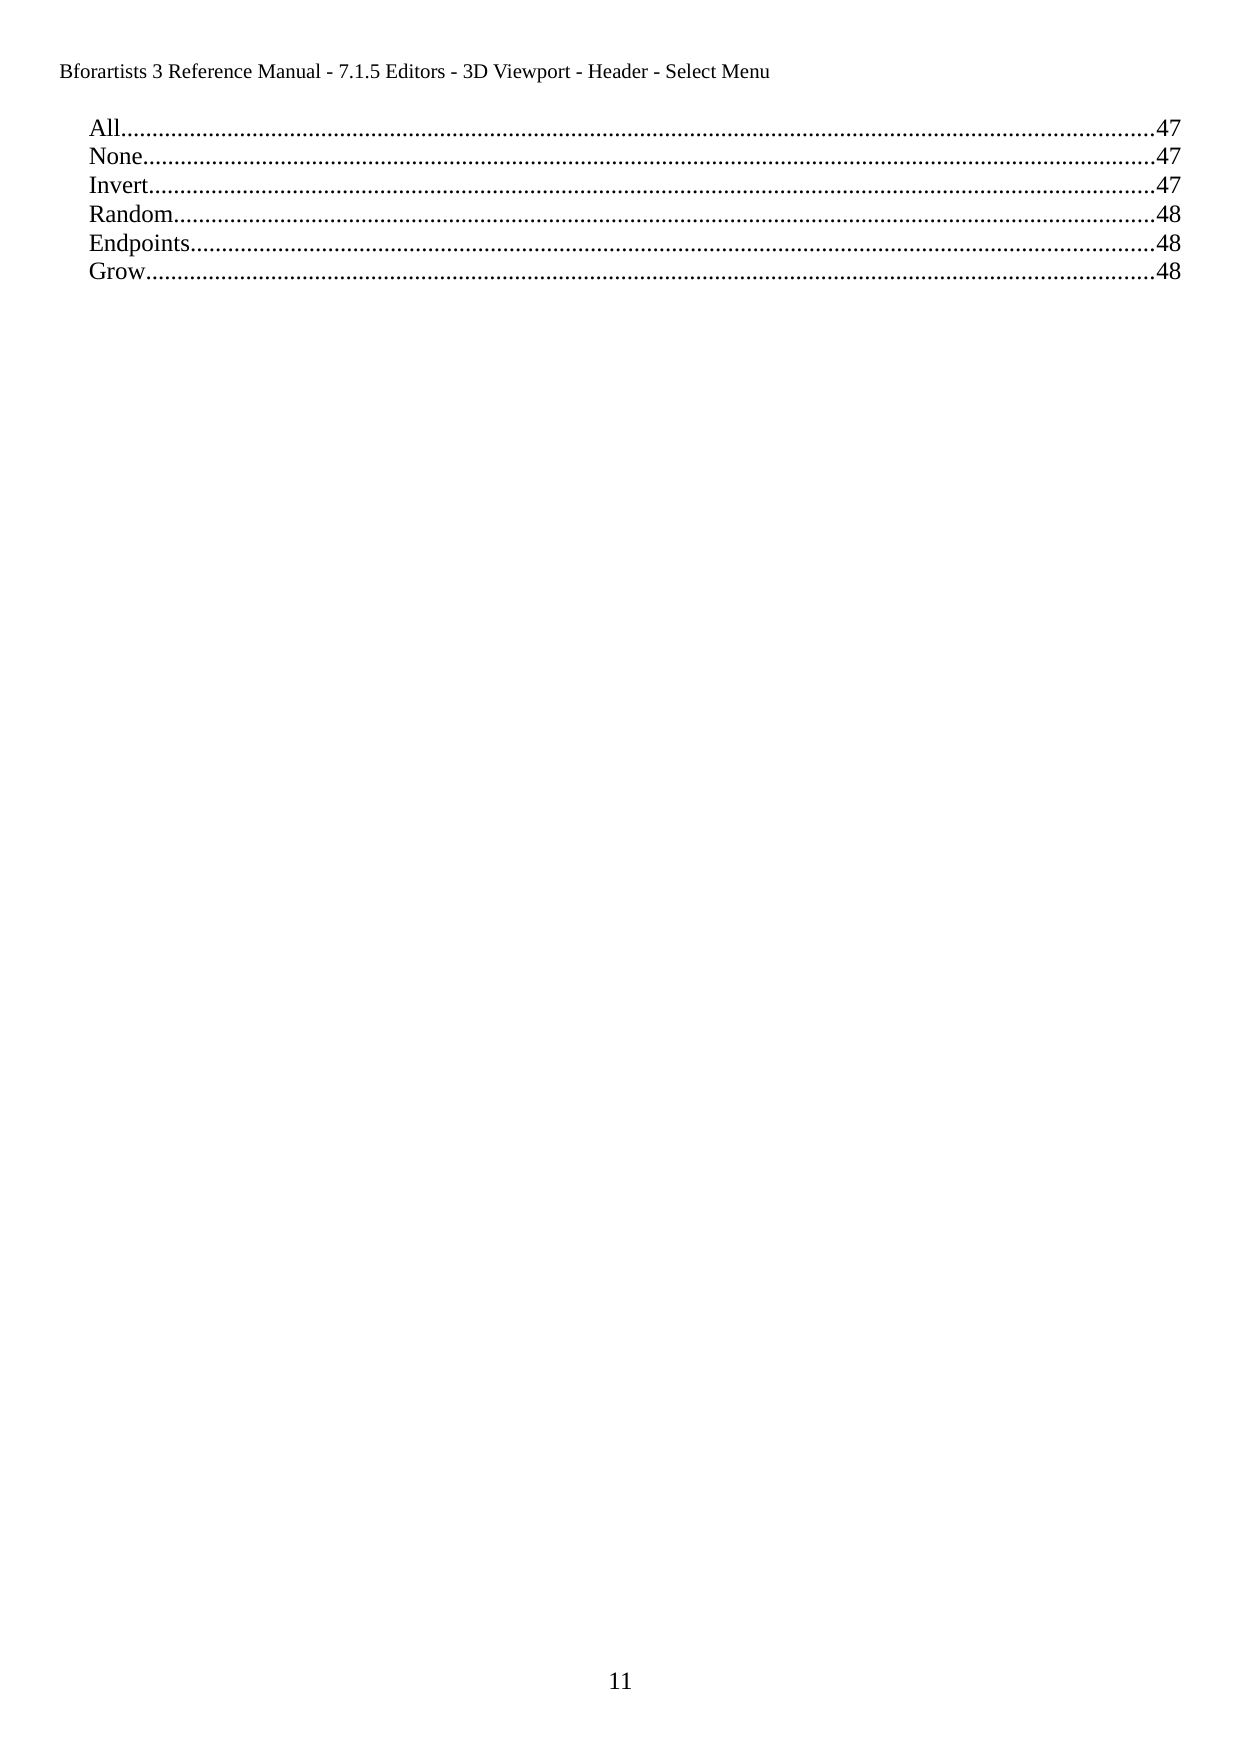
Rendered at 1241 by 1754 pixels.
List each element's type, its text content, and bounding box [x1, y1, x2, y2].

text Random 48 [88, 199, 1181, 228]
text Grow 48 [88, 256, 1181, 285]
text Invert 47 [88, 170, 1181, 199]
text None 47 [88, 141, 1181, 170]
text Endpoints 48 [88, 228, 1181, 256]
text All 47 [88, 113, 1181, 141]
